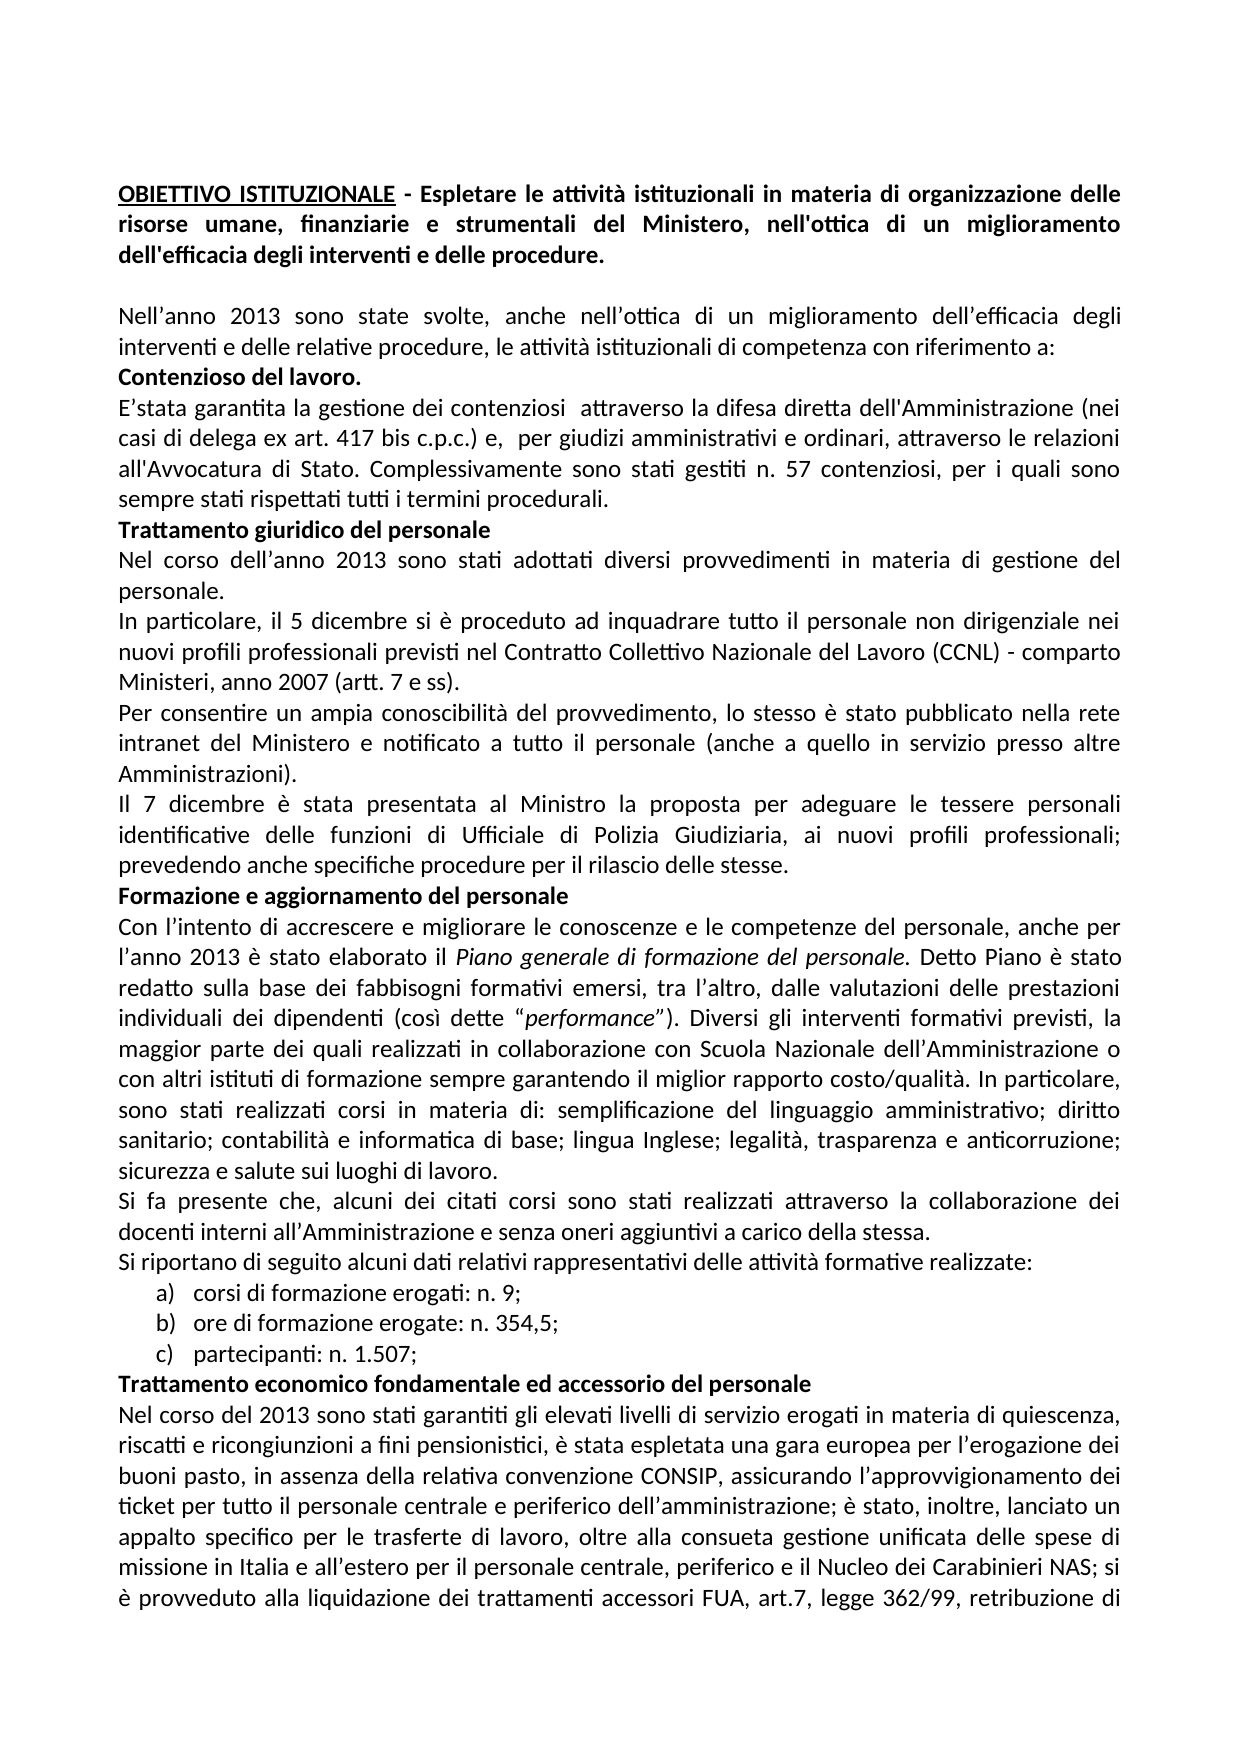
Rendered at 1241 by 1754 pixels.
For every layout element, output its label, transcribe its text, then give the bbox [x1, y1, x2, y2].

text Il 7 dicembre è stata presentata al Ministro la proposta per adeguare le tessere personali identificative delle funzioni di Ufficiale di Polizia Giudiziaria, ai nuovi profili professionali; prevedendo anche specifiche procedure per il rilascio delle stesse. [118, 788, 1122, 880]
text Trattamento economico fondamentale ed accessorio del personale [118, 1368, 1122, 1399]
text Contenzioso del lavoro. [118, 361, 1122, 392]
text Si riportano di seguito alcuni dati relativi rappresentativi delle attività formative realizzate: [118, 1246, 1122, 1277]
list ore di formazione erogate: n. 354,5; [156, 1307, 1122, 1338]
text Nel corso del 2013 sono stati garantiti gli elevati livelli di servizio erogati in materia di quiescenza, riscatti e ricongiunzioni a fini pensionistici, è stata espletata una gara europea per l’erogazione dei buoni pasto, in assenza della relativa convenzione CONSIP, assicurando l’approvvigionamento dei ticket per tutto il personale centrale e periferico dell’amministrazione; è stato, inoltre, lanciato un appalto specifico per le trasferte di lavoro, oltre alla consueta gestione unificata delle spese di missione in Italia e all’estero per il personale centrale, periferico e il Nucleo dei Carabinieri NAS; si è provveduto alla liquidazione dei trattamenti accessori FUA, art.7, legge 362/99, retribuzione di [118, 1399, 1122, 1613]
text Per consentire un ampia conoscibilità del provvedimento, lo stesso è stato pubblicato nella rete intranet del Ministero e notificato a tutto il personale (anche a quello in servizio presso altre Amministrazioni). [118, 697, 1122, 788]
text Nell’anno 2013 sono state svolte, anche nell’ottica di un miglioramento dell’efficacia degli interventi e delle relative procedure, le attività istituzionali di competenza con riferimento a: [118, 300, 1122, 361]
text Si fa presente che, alcuni dei citati corsi sono stati realizzati attraverso la collaborazione dei docenti interni all’Amministrazione e senza oneri aggiuntivi a carico della stessa. [118, 1185, 1122, 1246]
text Con l’intento di accrescere e migliorare le conoscenze e le competenze del personale, anche per l’anno 2013 è stato elaborato il Piano generale di formazione del personale. Detto Piano è stato redatto sulla base dei fabbisogni formativi emersi, tra l’altro, dalle valutazioni delle prestazioni individuali dei dipendenti (così dette “performance”). Diversi gli interventi formativi previsti, la maggior parte dei quali realizzati in collaborazione con Scuola Nazionale dell’Amministrazione o con altri istituti di formazione sempre garantendo il miglior rapporto costo/qualità. In particolare, sono stati realizzati corsi in materia di: semplificazione del linguaggio amministrativo; diritto sanitario; contabilità e informatica di base; lingua Inglese; legalità, trasparenza e anticorruzione; sicurezza e salute sui luoghi di lavoro. [118, 911, 1122, 1185]
list corsi di formazione erogati: n. 9; [156, 1277, 1122, 1307]
text Formazione e aggiornamento del personale [118, 880, 1122, 911]
text OBIETTIVO ISTITUZIONALE - Espletare le attività istituzionali in materia di organizzazione delle risorse umane, finanziarie e strumentali del Ministero, nell'ottica di un miglioramento dell'efficacia degli interventi e delle procedure. [118, 178, 1122, 270]
text In particolare, il 5 dicembre si è proceduto ad inquadrare tutto il personale non dirigenziale nei nuovi profili professionali previsti nel Contratto Collettivo Nazionale del Lavoro (CCNL) - comparto Ministeri, anno 2007 (artt. 7 e ss). [118, 605, 1122, 697]
list partecipanti: n. 1.507; [156, 1338, 1122, 1368]
text Trattamento giuridico del personale [118, 514, 1122, 544]
text E’stata garantita la gestione dei contenziosi attraverso la difesa diretta dell'Amministrazione (nei casi di delega ex art. 417 bis c.p.c.) e, per giudizi amministrativi e ordinari, attraverso le relazioni all'Avvocatura di Stato. Complessivamente sono stati gestiti n. 57 contenziosi, per i quali sono sempre stati rispettati tutti i termini procedurali. [118, 392, 1122, 514]
text Nel corso dell’anno 2013 sono stati adottati diversi provvedimenti in materia di gestione del personale. [118, 544, 1122, 605]
